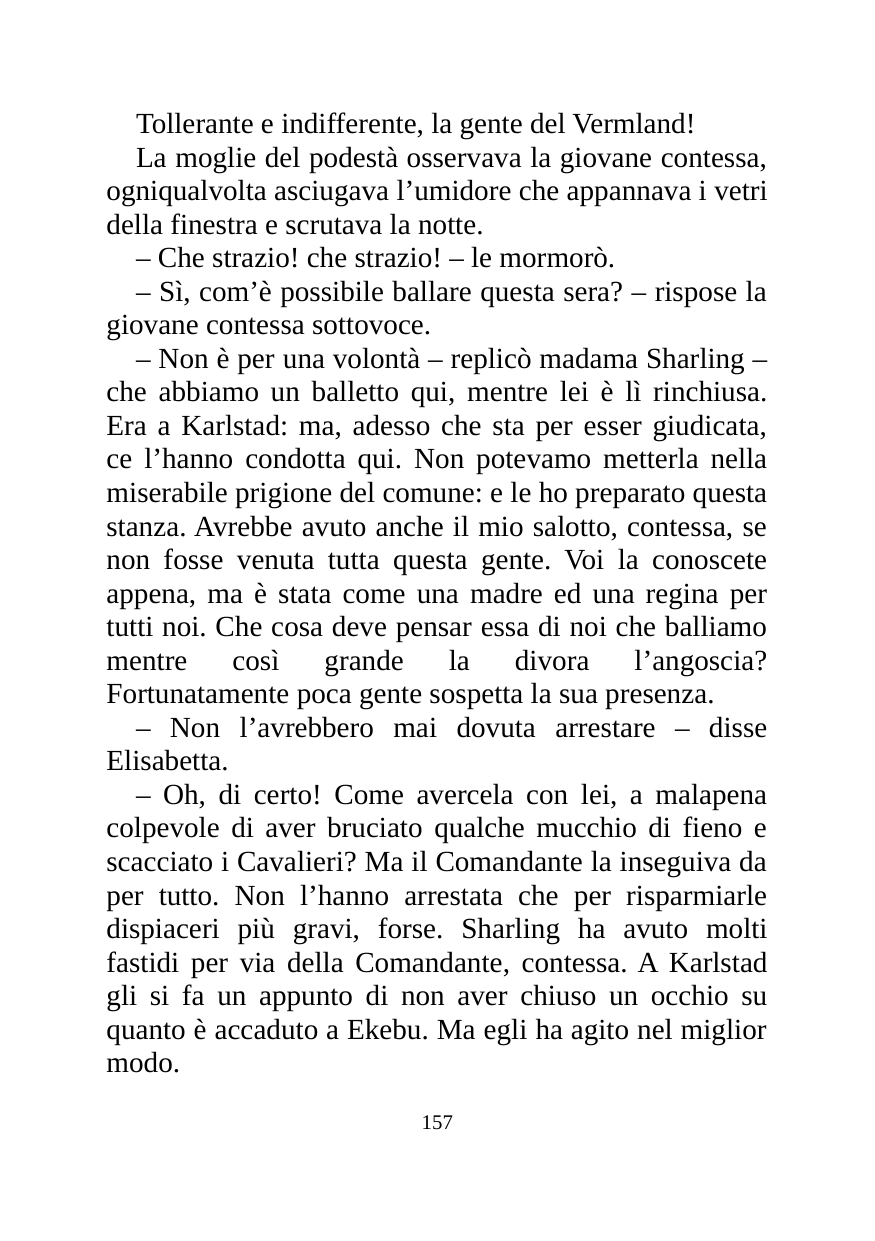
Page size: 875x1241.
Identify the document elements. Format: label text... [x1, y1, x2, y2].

text – Non l’avrebbero mai dovuta arrestare – disse Elisabetta. [106, 710, 768, 777]
text – Che strazio! che strazio! – le mormorò. [106, 240, 768, 274]
text – Sì, com’è possibile ballare questa sera? – rispose la giovane contessa sottovoce. [106, 274, 768, 341]
text – Oh, di certo! Come avercela con lei, a malapena colpevole di aver bruciato qualche mucchio di fieno e scacciato i Cavalieri? Ma il Comandante la inseguiva da per tutto. Non l’hanno arrestata che per risparmiarle dispiaceri più gravi, forse. Sharling ha avuto molti fastidi per via della Comandante, contessa. A Karlstad gli si fa un appunto di non aver chiuso un occhio su quanto è accaduto a Ekebu. Ma egli ha agito nel miglior modo. [106, 777, 768, 1079]
text La moglie del podestà osservava la giovane contessa, ogniqualvolta asciugava l’umidore che appannava i vetri della finestra e scrutava la notte. [106, 140, 768, 240]
text – Non è per una volontà – replicò madama Sharling – che abbiamo un balletto qui, mentre lei è lì rinchiusa. Era a Karlstad: ma, adesso che sta per esser giudicata, ce l’hanno condotta qui. Non potevamo metterla nella miserabile prigione del comune: e le ho preparato questa stanza. Avrebbe avuto anche il mio salotto, contessa, se non fosse venuta tutta questa gente. Voi la conoscete appena, ma è stata come una madre ed una regina per tutti noi. Che cosa deve pensar essa di noi che balliamo mentre così grande la divora l’angoscia? Fortunatamente poca gente sospetta la sua presenza. [106, 341, 768, 710]
text Tollerante e indifferente, la gente del Vermland! [106, 106, 768, 140]
